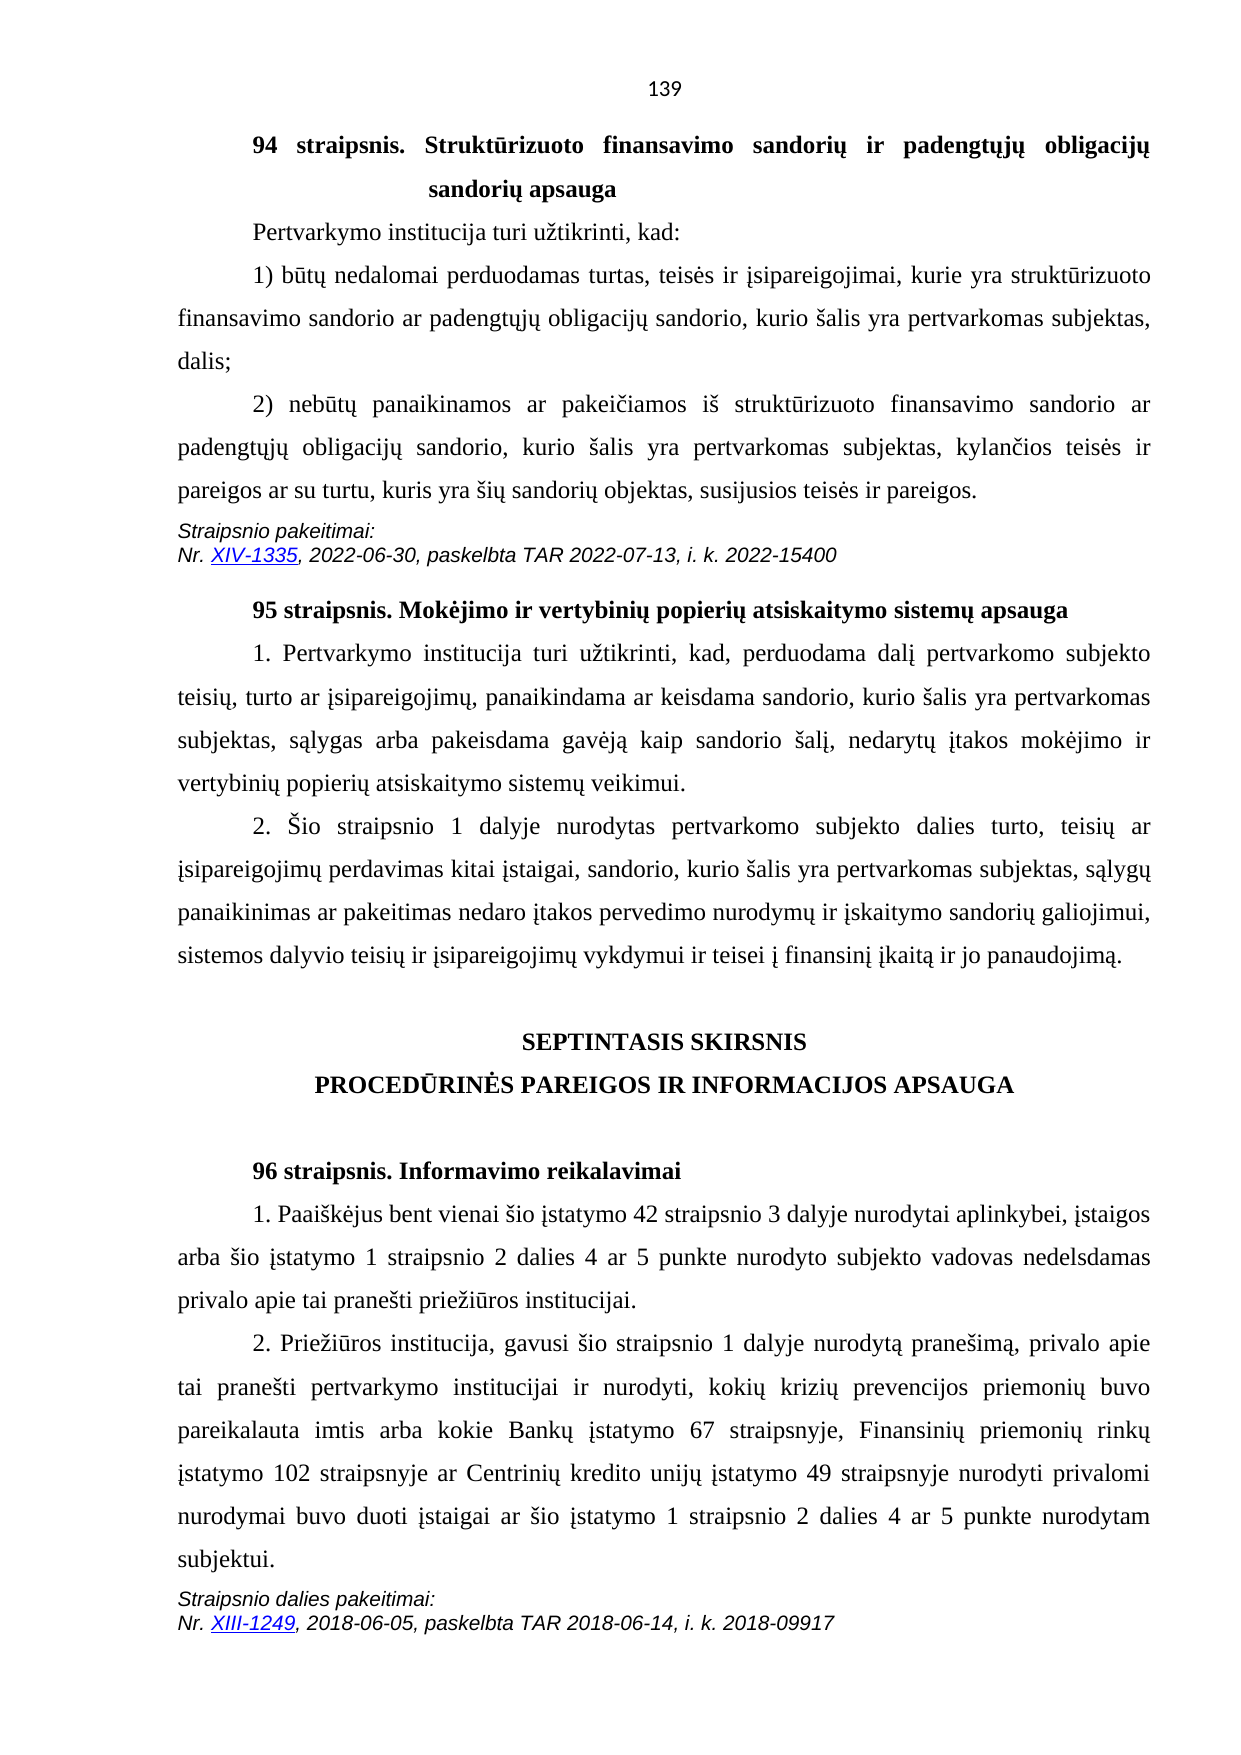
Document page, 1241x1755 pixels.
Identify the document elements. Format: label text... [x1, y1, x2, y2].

text 1. Paaiškėjus bent vienai šio įstatymo 42 straipsnio 3 dalyje nurodytai aplinkybei, įstaigos arba šio įstatymo 1 straipsnio 2 dalies 4 ar 5 punkte nurodyto subjekto vadovas nedelsdamas privalo apie tai pranešti priežiūros institucijai. [177, 1199, 1152, 1314]
text PROCEDŪRINĖS PAREIGOS IR INFORMACIJOS APSAUGA [177, 1070, 1152, 1098]
text Straipsnio dalies pakeitimai: [177, 1587, 1152, 1611]
text Pertvarkymo institucija turi užtikrinti, kad: [177, 217, 1152, 246]
text 2. Šio straipsnio 1 dalyje nurodytas pertvarkomo subjekto dalies turto, teisių ar įsipareigojimų perdavimas kitai įstaigai, sandorio, kurio šalis yra pertvarkomas subjektas, sąlygų panaikinimas ar pakeitimas nedaro įtakos pervedimo nurodymų ir įskaitymo sandorių galiojimui, sistemos dalyvio teisių ir įsipareigojimų vykdymui ir teisei į finansinį įkaitą ir jo panaudojimą. [177, 811, 1152, 969]
text Straipsnio pakeitimai: [177, 519, 1152, 543]
text 2. Priežiūros institucija, gavusi šio straipsnio 1 dalyje nurodytą pranešimą, privalo apie tai pranešti pertvarkymo institucijai ir nurodyti, kokių krizių prevencijos priemonių buvo pareikalauta imtis arba kokie Bankų įstatymo 67 straipsnyje, Finansinių priemonių rinkų įstatymo 102 straipsnyje ar Centrinių kredito unijų įstatymo 49 straipsnyje nurodyti privalomi nurodymai buvo duoti įstaigai ar šio įstatymo 1 straipsnio 2 dalies 4 ar 5 punkte nurodytam subjektui. [177, 1328, 1152, 1573]
text 2) nebūtų panaikinamos ar pakeičiamos iš struktūrizuoto finansavimo sandorio ar padengtųjų obligacijų sandorio, kurio šalis yra pertvarkomas subjektas, kylančios teisės ir pareigos ar su turtu, kuris yra šių sandorių objektas, susijusios teisės ir pareigos. [177, 389, 1152, 504]
text Nr. XIII-1249, 2018-06-05, paskelbta TAR 2018-06-14, i. k. 2018-09917 [177, 1611, 1152, 1635]
text 95 straipsnis. Mokėjimo ir vertybinių popierių atsiskaitymo sistemų apsauga [177, 595, 1152, 624]
text 94 straipsnis. Struktūrizuoto finansavimo sandorių ir padengtųjų obligacijų sandorių apsauga [252, 131, 1152, 202]
text 96 straipsnis. Informavimo reikalavimai [177, 1156, 1152, 1185]
text 1) būtų nedalomai perduodamas turtas, teisės ir įsipareigojimai, kurie yra struktūrizuoto finansavimo sandorio ar padengtųjų obligacijų sandorio, kurio šalis yra pertvarkomas subjektas, dalis; [177, 260, 1152, 375]
text SEPTINTASIS SKIRSNIS [177, 1027, 1152, 1055]
text 1. Pertvarkymo institucija turi užtikrinti, kad, perduodama dalį pertvarkomo subjekto teisių, turto ar įsipareigojimų, panaikindama ar keisdama sandorio, kurio šalis yra pertvarkomas subjektas, sąlygas arba pakeisdama gavėją kaip sandorio šalį, nedarytų įtakos mokėjimo ir vertybinių popierių atsiskaitymo sistemų veikimui. [177, 638, 1152, 797]
text Nr. XIV-1335, 2022-06-30, paskelbta TAR 2022-07-13, i. k. 2022-15400 [177, 543, 1152, 567]
